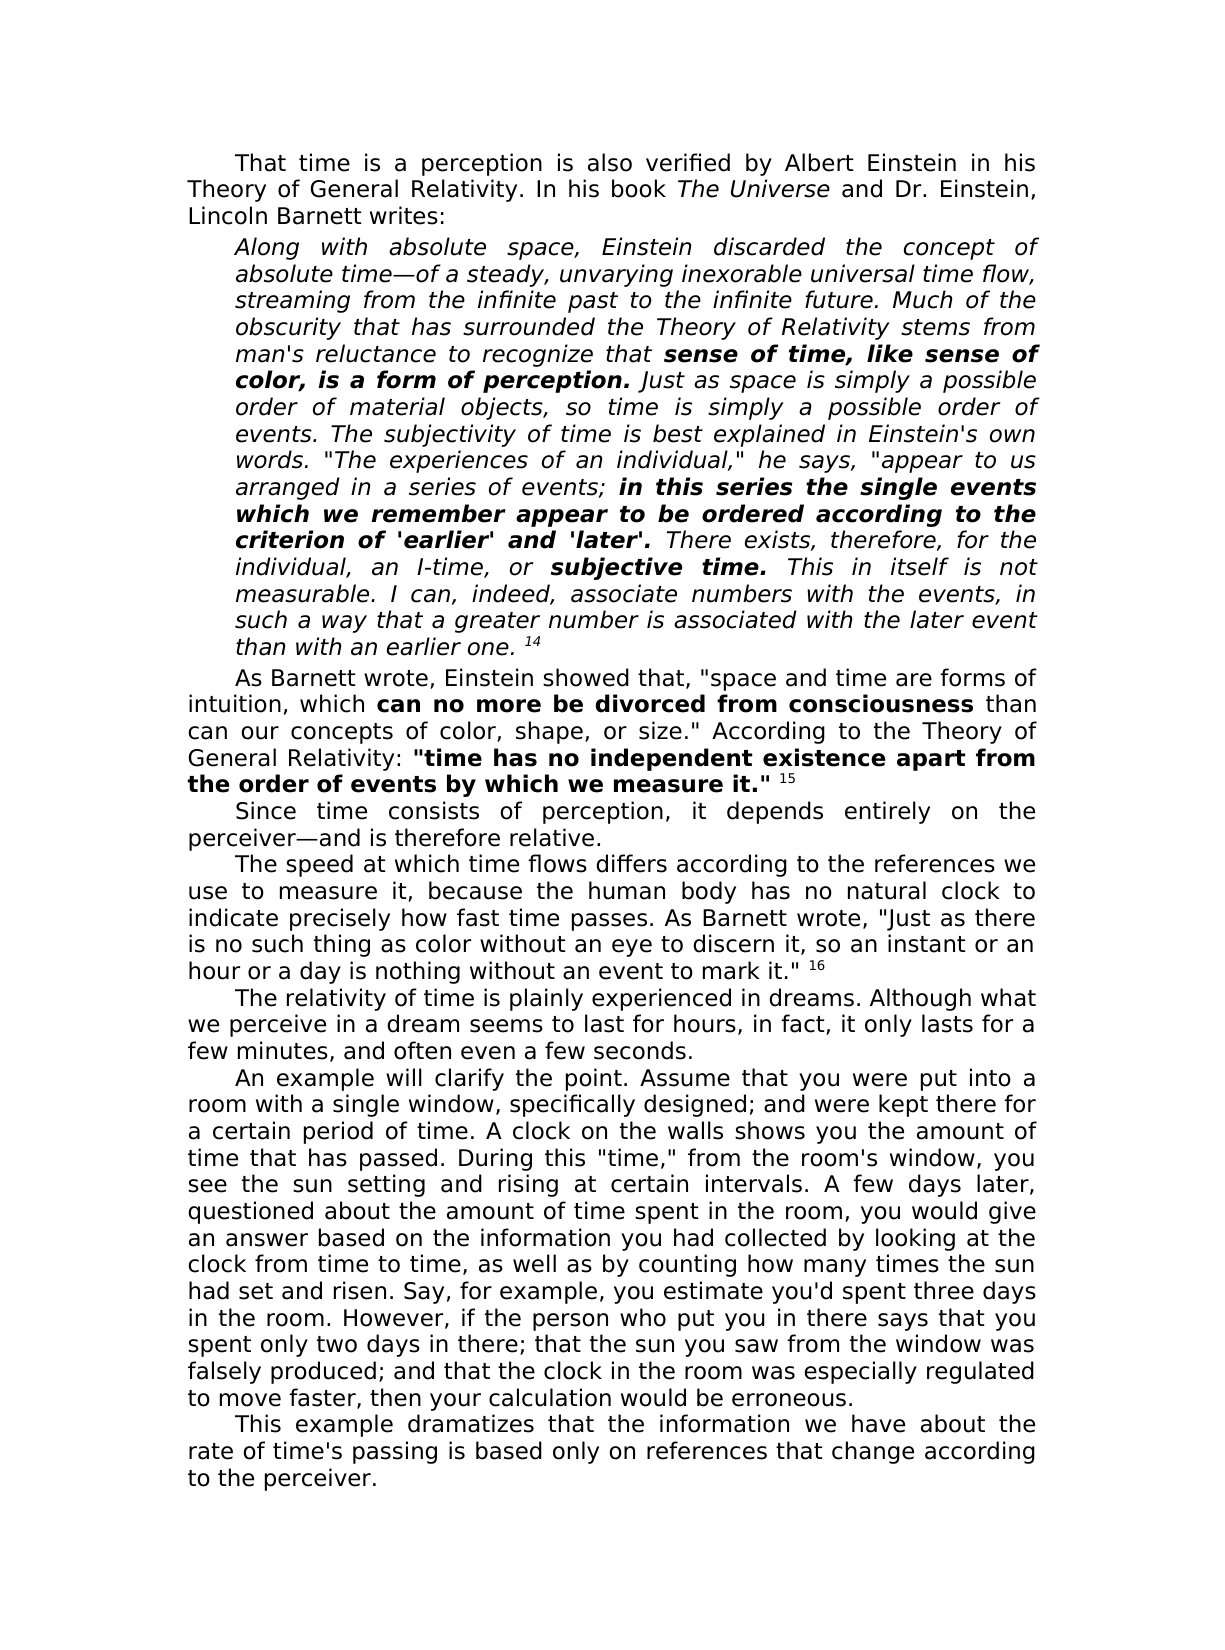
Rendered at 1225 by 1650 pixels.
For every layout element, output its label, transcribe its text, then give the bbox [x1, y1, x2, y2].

text This example dramatizes that the information we have about the rate of time's passing is based only on references that change according to the perceiver. [187, 1411, 1037, 1491]
text An example will clarify the point. Assume that you were put into a room with a single window, specifically designed; and were kept there for a certain period of time. A clock on the walls shows you the amount of time that has passed. During this "time," from the room's window, you see the sun setting and rising at certain intervals. A few days later, questioned about the amount of time spent in the room, you would give an answer based on the information you had collected by looking at the clock from time to time, as well as by counting how many times the sun had set and risen. Say, for example, you estimate you'd spent three days in the room. However, if the person who put you in there says that you spent only two days in there; that the sun you saw from the window was falsely produced; and that the clock in the room was especially regulated to move faster, then your calculation would be erroneous. [187, 1065, 1037, 1411]
text The relativity of time is plainly experienced in dreams. Although what we perceive in a dream seems to last for hours, in fact, it only lasts for a few minutes, and often even a few seconds. [187, 985, 1037, 1065]
text As Barnett wrote, Einstein showed that, "space and time are forms of intuition, which can no more be divorced from consciousness than can our concepts of color, shape, or size." According to the Theory of General Relativity: "time has no independent existence apart from the order of events by which we measure it." 15 [187, 665, 1037, 798]
text Along with absolute space, Einstein discarded the concept of absolute time—of a steady, unvarying inexorable universal time flow, streaming from the infinite past to the infinite future. Much of the obscurity that has surrounded the Theory of Relativity stems from man's reluctance to recognize that sense of time, like sense of color, is a form of perception. Just as space is simply a possible order of material objects, so time is simply a possible order of events. The subjectivity of time is best explained in Einstein's own words. "The experiences of an individual," he says, "appear to us arranged in a series of events; in this series the single events which we remember appear to be ordered according to the criterion of 'earlier' and 'later'. There exists, therefore, for the individual, an I-time, or subjective time. This in itself is not measurable. I can, indeed, associate numbers with the events, in such a way that a greater number is associated with the later event than with an earlier one. 14 [235, 234, 1037, 661]
text That time is a perception is also verified by Albert Einstein in his Theory of General Relativity. In his book The Universe and Dr. Einstein, Lincoln Barnett writes: [187, 150, 1037, 230]
text Since time consists of perception, it depends entirely on the perceiver—and is therefore relative. [187, 798, 1037, 851]
text The speed at which time flows differs according to the references we use to measure it, because the human body has no natural clock to indicate precisely how fast time passes. As Barnett wrote, "Just as there is no such thing as color without an eye to discern it, so an instant or an hour or a day is nothing without an event to mark it." 16 [187, 851, 1037, 985]
